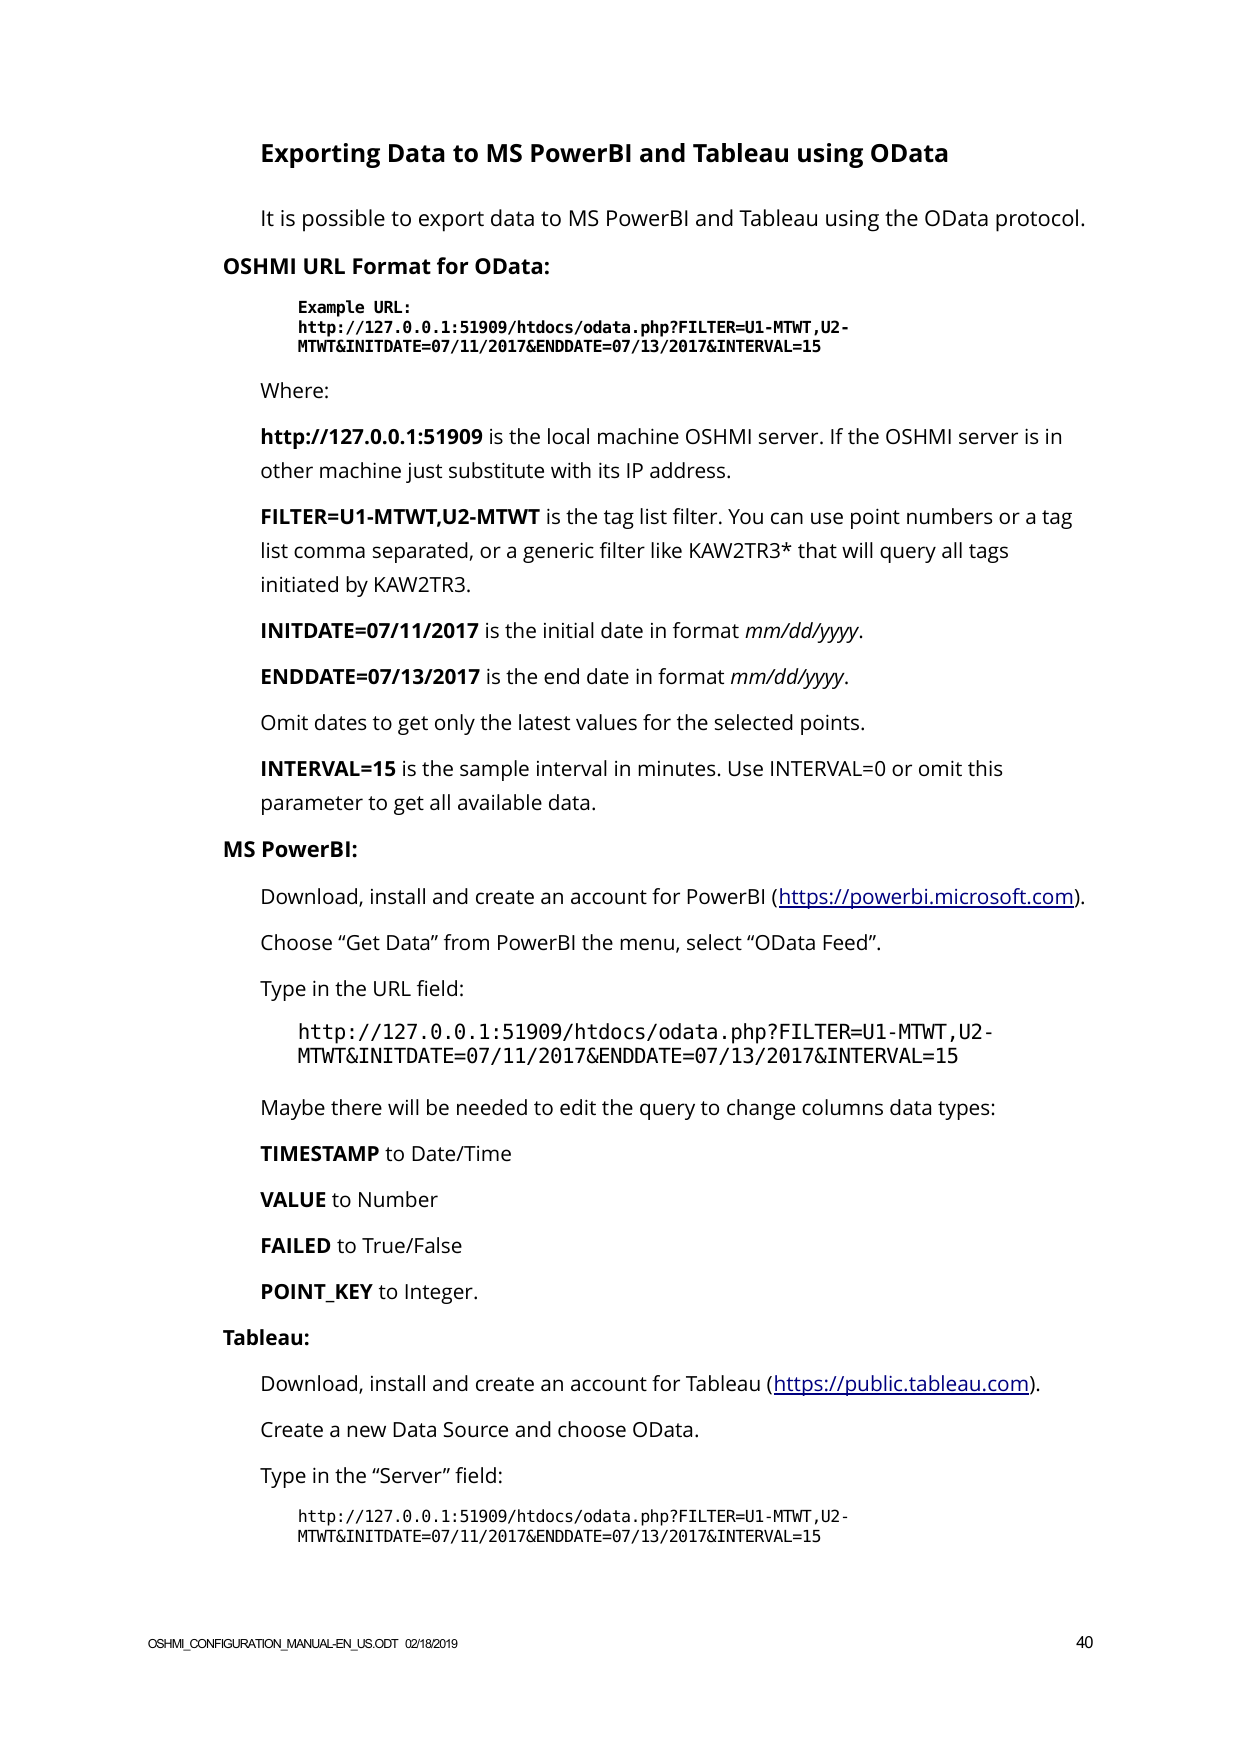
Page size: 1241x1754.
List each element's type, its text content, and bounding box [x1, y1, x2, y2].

subtitle Exporting Data to MS PowerBI and Tableau using OData [260, 136, 1093, 170]
text http://127.0.0.1:51909 is the local machine OSHMI server. If the OSHMI server is in other machine just substitute with its IP address. [260, 422, 1093, 484]
text Type in the URL field: [260, 974, 1093, 1003]
text http://127.0.0.1:51909/htdocs/odata.php?FILTER=U1-MTWT,U2-MTWT&INITDATE=07/11/2017&ENDDATE=07/13/2017&INTERVAL=15 [298, 318, 1093, 356]
text http://127.0.0.1:51909/htdocs/odata.php?FILTER=U1-MTWT,U2-MTWT&INITDATE=07/11/2017&ENDDATE=07/13/2017&INTERVAL=15 [298, 1020, 1093, 1069]
text INTERVAL=15 is the sample interval in minutes. Use INTERVAL=0 or omit this parameter to get all available data. [260, 754, 1093, 817]
text VALUE to Number [260, 1185, 1093, 1213]
text Choose “Get Data” from PowerBI the menu, select “OData Feed”. [260, 928, 1093, 957]
text TIMESTAMP to Date/Time [260, 1139, 1093, 1167]
text FILTER=U1-MTWT,U2-MTWT is the tag list filter. You can use point numbers or a tag list comma separated, or a generic filter like KAW2TR3* that will query all tags initiated by KAW2TR3. [260, 502, 1093, 598]
text ENDDATE=07/13/2017 is the end date in format mm/dd/yyyy. [260, 662, 1093, 691]
text POINT_KEY to Integer. [260, 1277, 1093, 1306]
text Where: [260, 376, 1093, 404]
text Tableau: [223, 1323, 1093, 1352]
text FAILED to True/False [260, 1231, 1093, 1259]
text INITDATE=07/11/2017 is the initial date in format mm/dd/yyyy. [260, 616, 1093, 644]
text It is possible to export data to MS PowerBI and Tableau using the OData protocol. [260, 203, 1093, 233]
text OSHMI URL Format for OData: [223, 251, 1093, 280]
text Create a new Data Source and choose OData. [260, 1415, 1093, 1444]
text Download, install and create an account for PowerBI (https://powerbi.microsoft.com). [260, 882, 1093, 911]
text Maybe there will be needed to edit the query to change columns data types: [260, 1093, 1093, 1121]
text MS PowerBI: [223, 834, 1093, 864]
text Download, install and create an account for Tableau (https://public.tableau.com). [260, 1369, 1093, 1398]
text Type in the “Server” field: [260, 1461, 1093, 1490]
text Omit dates to get only the latest values for the selected points. [260, 708, 1093, 737]
text http://127.0.0.1:51909/htdocs/odata.php?FILTER=U1-MTWT,U2-MTWT&INITDATE=07/11/2017&ENDDATE=07/13/2017&INTERVAL=15 [298, 1507, 1093, 1546]
text Example URL: [298, 298, 1093, 318]
